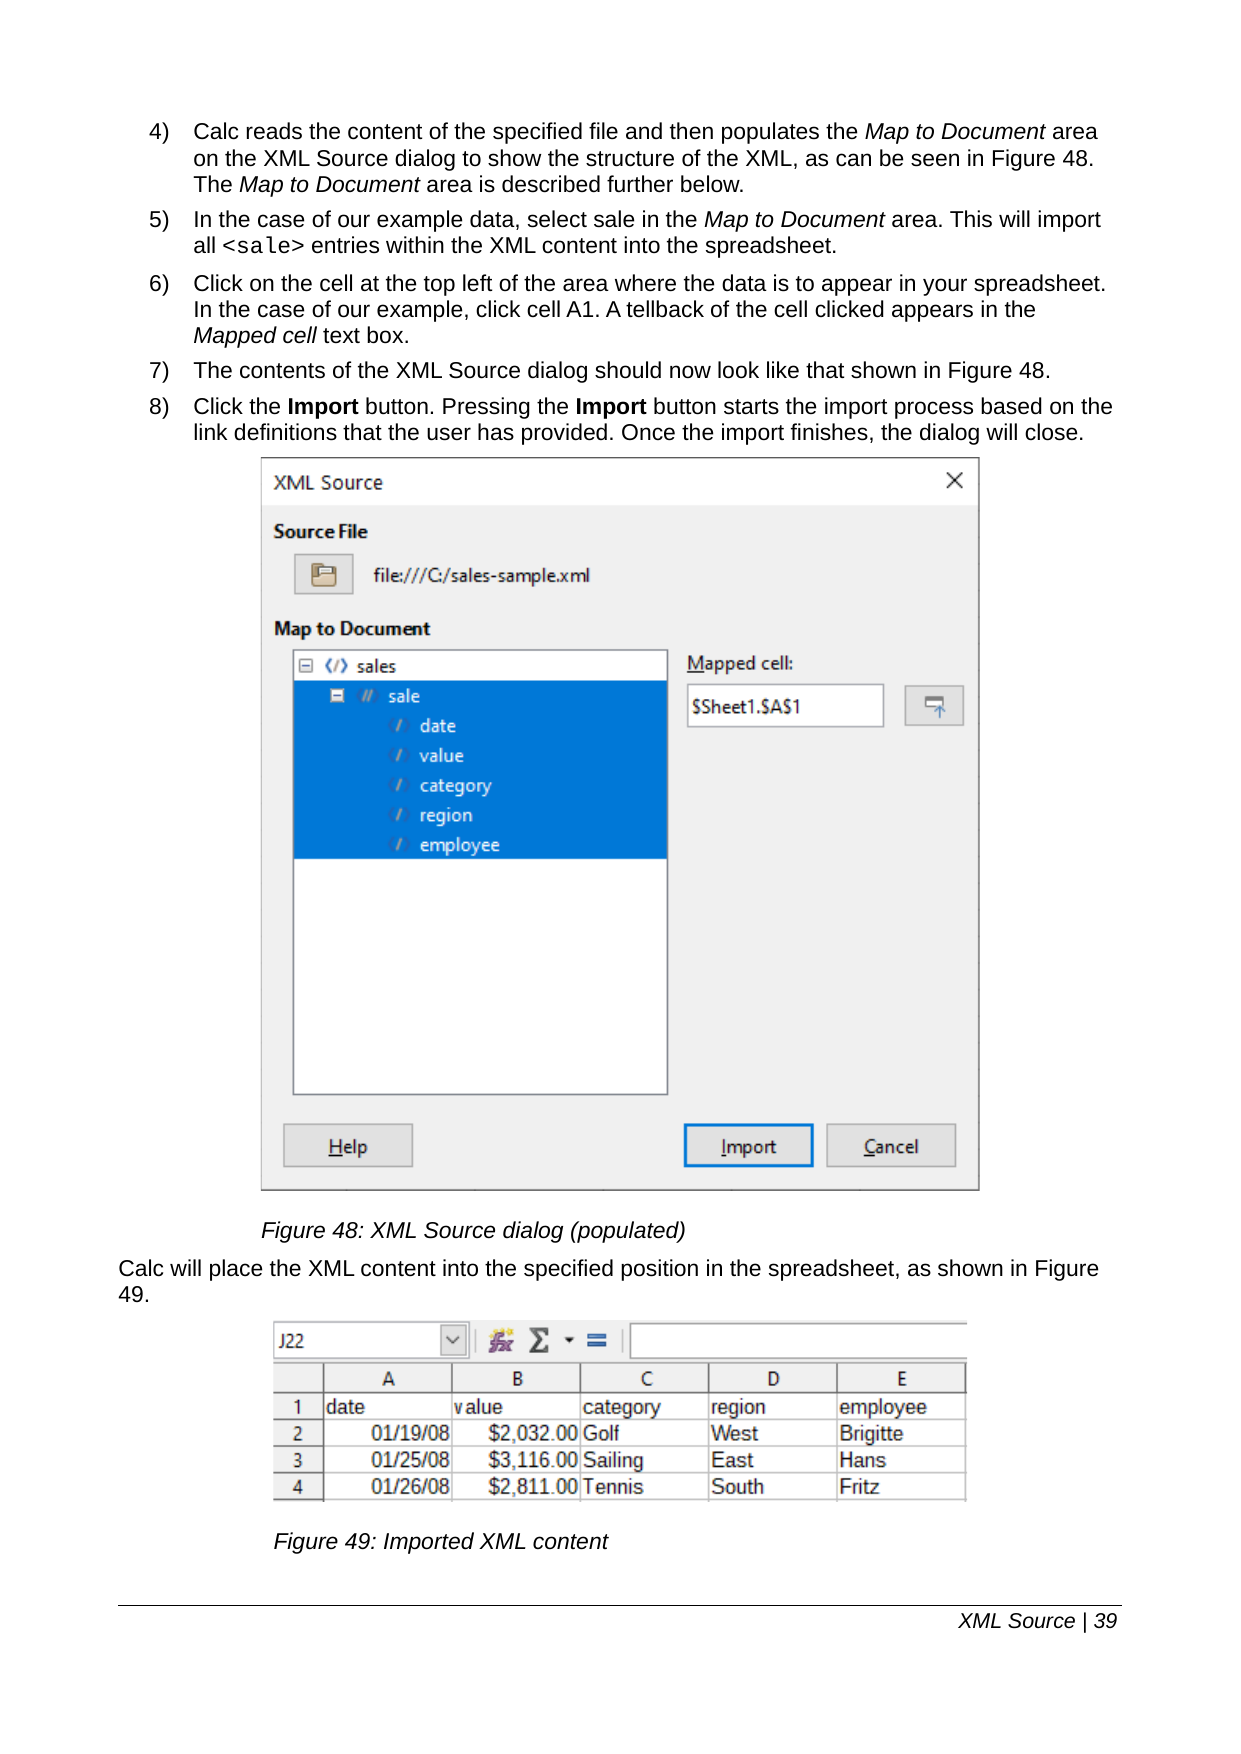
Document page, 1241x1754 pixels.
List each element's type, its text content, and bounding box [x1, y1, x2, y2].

list The contents of the XML Source dialog should now look like that shown in Figure 48. [169, 357, 1122, 384]
text Calc will place the XML content into the specified position in the spreadsheet, as shown in Figure 49. [118, 1255, 1122, 1308]
list Click on the cell at the top left of the area where the data is to appear in your spreadsheet. In the case of our example, click cell A1. A tellback of the cell clicked appears in the Mapped cell text box. [169, 269, 1122, 349]
list In the case of our example data, select sale in the Map to Document area. This will import all <sale> entries within the XML content into the spreadsheet. [169, 206, 1122, 261]
text Figure 48: XML Source dialog (populated) [261, 1191, 979, 1243]
list Calc reads the content of the specified file and then populates the Map to Document area on the XML Source dialog to show the structure of the XML, as can be seen in Figure 48. The Map to Document area is described further below. [169, 118, 1122, 197]
picture [260, 457, 980, 1191]
list Click the Import button. Pressing the Import button starts the import process based on the link definitions that the user has provided. Once the import finishes, the dialog will close. [169, 393, 1122, 445]
picture [273, 1320, 968, 1502]
text Figure 49: Imported XML content [273, 1502, 967, 1554]
